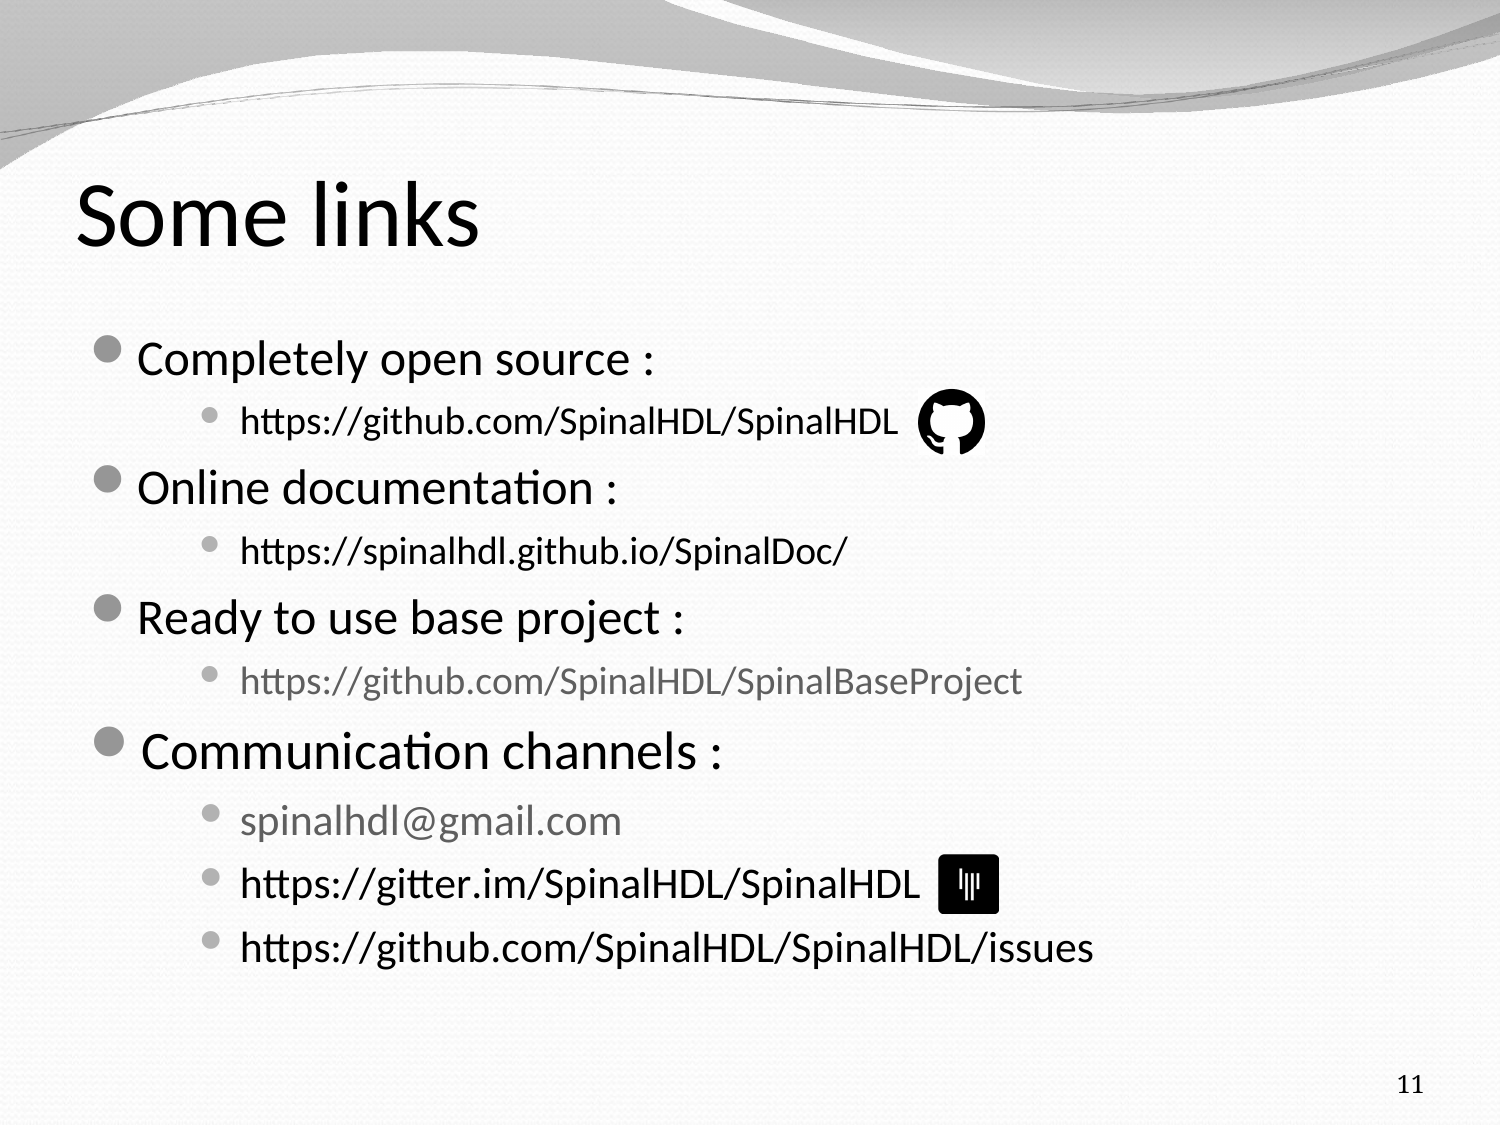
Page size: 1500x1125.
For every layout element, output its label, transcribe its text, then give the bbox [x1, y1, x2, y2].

picture [0, 0, 1500, 1125]
list Completely open source : https://github.com/SpinalHDL/SpinalHDL Online documentation : https://spinalhdl.github.io/SpinalDoc/ Ready to use base project : https://github.com/SpinalHDL/SpinalBaseProject Communication channels : spinalhdl@gmail.com https://gitter.im/SpinalHDL/SpinalHDL https://github.com/SpinalHDL/SpinalHDL/issues [75, 317, 1426, 1038]
title Some links [75, 78, 1426, 266]
text_box [1299, 1042, 1426, 1103]
